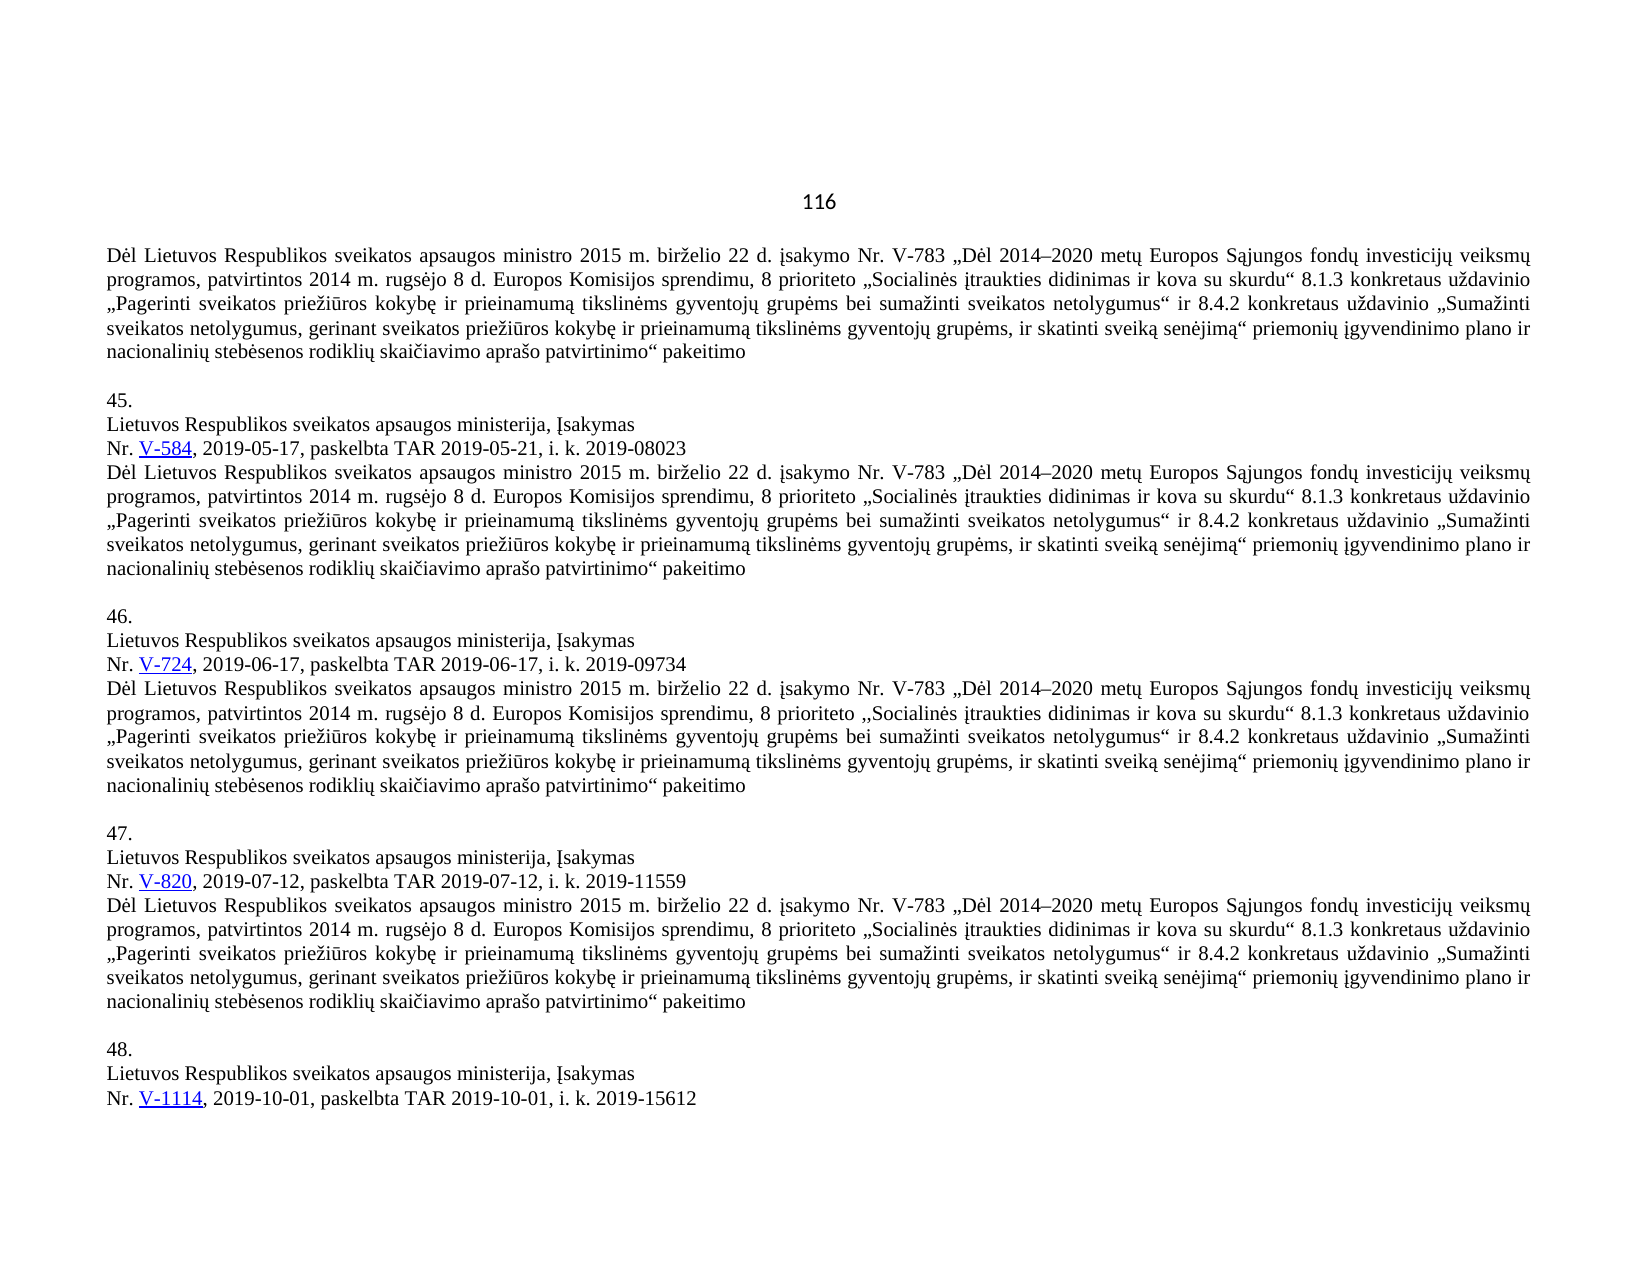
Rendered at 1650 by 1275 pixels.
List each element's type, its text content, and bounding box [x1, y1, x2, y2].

text 45. [106, 388, 1532, 412]
text Lietuvos Respublikos sveikatos apsaugos ministerija, Įsakymas [106, 845, 1532, 869]
text Dėl Lietuvos Respublikos sveikatos apsaugos ministro 2015 m. birželio 22 d. įsakymo Nr. V-783 „Dėl 2014–2020 metų Europos Sąjungos fondų investicijų veiksmų programos, patvirtintos 2014 m. rugsėjo 8 d. Europos Komisijos sprendimu, 8 prioriteto „Socialinės įtraukties didinimas ir kova su skurdu“ 8.1.3 konkretaus uždavinio „Pagerinti sveikatos priežiūros kokybę ir prieinamumą tikslinėms gyventojų grupėms bei sumažinti sveikatos netolygumus“ ir 8.4.2 konkretaus uždavinio „Sumažinti sveikatos netolygumus, gerinant sveikatos priežiūros kokybę ir prieinamumą tikslinėms gyventojų grupėms, ir skatinti sveiką senėjimą“ priemonių įgyvendinimo plano ir nacionalinių stebėsenos rodiklių skaičiavimo aprašo patvirtinimo“ pakeitimo [106, 243, 1532, 363]
text Nr. V-1114, 2019-10-01, paskelbta TAR 2019-10-01, i. k. 2019-15612 [106, 1085, 1532, 1109]
text Dėl Lietuvos Respublikos sveikatos apsaugos ministro 2015 m. birželio 22 d. įsakymo Nr. V-783 „Dėl 2014–2020 metų Europos Sąjungos fondų investicijų veiksmų programos, patvirtintos 2014 m. rugsėjo 8 d. Europos Komisijos sprendimu, 8 prioriteto ,,Socialinės įtraukties didinimas ir kova su skurdu“ 8.1.3 konkretaus uždavinio „Pagerinti sveikatos priežiūros kokybę ir prieinamumą tikslinėms gyventojų grupėms bei sumažinti sveikatos netolygumus“ ir 8.4.2 konkretaus uždavinio „Sumažinti sveikatos netolygumus, gerinant sveikatos priežiūros kokybę ir prieinamumą tikslinėms gyventojų grupėms, ir skatinti sveiką senėjimą“ priemonių įgyvendinimo plano ir nacionalinių stebėsenos rodiklių skaičiavimo aprašo patvirtinimo“ pakeitimo [106, 676, 1532, 797]
text Nr. V-584, 2019-05-17, paskelbta TAR 2019-05-21, i. k. 2019-08023 [106, 436, 1532, 460]
text Dėl Lietuvos Respublikos sveikatos apsaugos ministro 2015 m. birželio 22 d. įsakymo Nr. V-783 „Dėl 2014–2020 metų Europos Sąjungos fondų investicijų veiksmų programos, patvirtintos 2014 m. rugsėjo 8 d. Europos Komisijos sprendimu, 8 prioriteto „Socialinės įtraukties didinimas ir kova su skurdu“ 8.1.3 konkretaus uždavinio „Pagerinti sveikatos priežiūros kokybę ir prieinamumą tikslinėms gyventojų grupėms bei sumažinti sveikatos netolygumus“ ir 8.4.2 konkretaus uždavinio „Sumažinti sveikatos netolygumus, gerinant sveikatos priežiūros kokybę ir prieinamumą tikslinėms gyventojų grupėms, ir skatinti sveiką senėjimą“ priemonių įgyvendinimo plano ir nacionalinių stebėsenos rodiklių skaičiavimo aprašo patvirtinimo“ pakeitimo [106, 893, 1532, 1013]
text Lietuvos Respublikos sveikatos apsaugos ministerija, Įsakymas [106, 628, 1532, 652]
text 48. [106, 1037, 1532, 1061]
text Dėl Lietuvos Respublikos sveikatos apsaugos ministro 2015 m. birželio 22 d. įsakymo Nr. V-783 „Dėl 2014–2020 metų Europos Sąjungos fondų investicijų veiksmų programos, patvirtintos 2014 m. rugsėjo 8 d. Europos Komisijos sprendimu, 8 prioriteto „Socialinės įtraukties didinimas ir kova su skurdu“ 8.1.3 konkretaus uždavinio „Pagerinti sveikatos priežiūros kokybę ir prieinamumą tikslinėms gyventojų grupėms bei sumažinti sveikatos netolygumus“ ir 8.4.2 konkretaus uždavinio „Sumažinti sveikatos netolygumus, gerinant sveikatos priežiūros kokybę ir prieinamumą tikslinėms gyventojų grupėms, ir skatinti sveiką senėjimą“ priemonių įgyvendinimo plano ir nacionalinių stebėsenos rodiklių skaičiavimo aprašo patvirtinimo“ pakeitimo [106, 460, 1532, 580]
text Lietuvos Respublikos sveikatos apsaugos ministerija, Įsakymas [106, 1061, 1532, 1085]
text Nr. V-724, 2019-06-17, paskelbta TAR 2019-06-17, i. k. 2019-09734 [106, 652, 1532, 676]
text Nr. V-820, 2019-07-12, paskelbta TAR 2019-07-12, i. k. 2019-11559 [106, 869, 1532, 893]
text 46. [106, 604, 1532, 628]
text Lietuvos Respublikos sveikatos apsaugos ministerija, Įsakymas [106, 412, 1532, 436]
text 47. [106, 821, 1532, 845]
